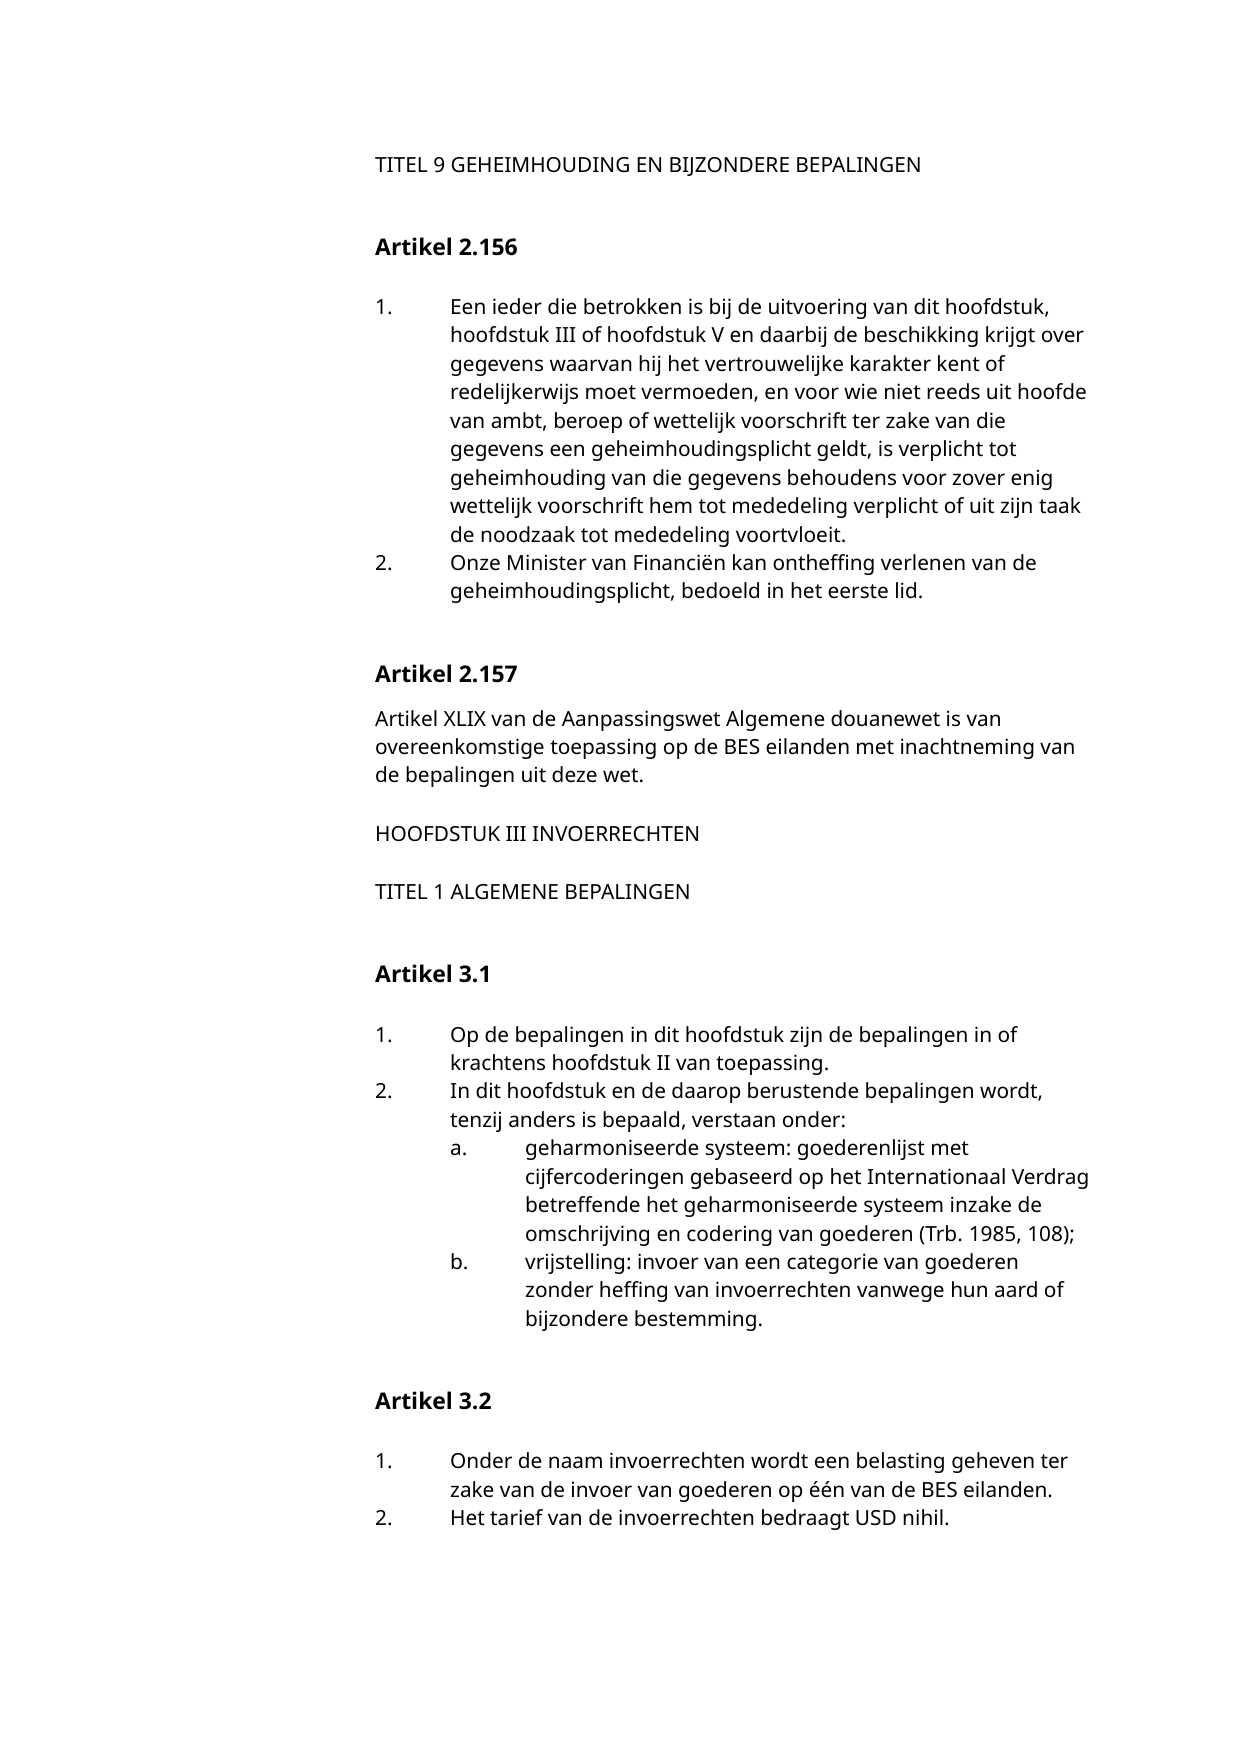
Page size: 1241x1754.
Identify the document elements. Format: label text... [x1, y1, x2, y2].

subtitle Artikel 2.157 [375, 657, 1090, 689]
text Artikel XLIX van de Aanpassingswet Algemene douanewet is van overeenkomstige toepassing op de BES eilanden met inachtneming van de bepalingen uit deze wet. [375, 704, 1090, 789]
subtitle Artikel 3.1 [375, 958, 1090, 990]
list Het tarief van de invoerrechten bedraagt USD nihil. [375, 1503, 1090, 1532]
list vrijstelling: invoer van een categorie van goederen zonder heffing van invoerrechten vanwege hun aard of bijzondere bestemming. [450, 1247, 1090, 1332]
subtitle HOOFDSTUK III INVOERRECHTEN [375, 819, 1090, 847]
list In dit hoofdstuk en de daarop berustende bepalingen wordt, tenzij anders is bepaald, verstaan onder: [375, 1077, 1090, 1133]
list geharmoniseerde systeem: goederenlijst met cijfercoderingen gebaseerd op het Internationaal Verdrag betreffende het geharmoniseerde systeem inzake de omschrijving en codering van goederen (Trb. 1985, 108); [450, 1133, 1090, 1247]
subtitle Artikel 3.2 [375, 1385, 1090, 1416]
subtitle Artikel 2.156 [375, 231, 1090, 262]
list Een ieder die betrokken is bij de uitvoering van dit hoofdstuk, hoofdstuk III of hoofdstuk V en daarbij de beschikking krijgt over gegevens waarvan hij het vertrouwelijke karakter kent of redelijkerwijs moet vermoeden, en voor wie niet reeds uit hoofde van ambt, beroep of wettelijk voorschrift ter zake van die gegevens een geheimhoudingsplicht geldt, is verplicht tot geheimhouding van die gegevens behoudens voor zover enig wettelijk voorschrift hem tot mededeling verplicht of uit zijn taak de noodzaak tot mededeling voortvloeit. [375, 292, 1090, 548]
list Onder de naam invoerrechten wordt een belasting geheven ter zake van de invoer van goederen op één van de BES eilanden. [375, 1446, 1090, 1503]
list Onze Minister van Financiën kan ontheffing verlenen van de geheimhoudingsplicht, bedoeld in het eerste lid. [375, 548, 1090, 605]
list Op de bepalingen in dit hoofdstuk zijn de bepalingen in of krachtens hoofdstuk II van toepassing. [375, 1020, 1090, 1077]
subtitle TITEL 1 ALGEMENE BEPALINGEN [375, 877, 1090, 906]
subtitle TITEL 9 GEHEIMHOUDING EN BIJZONDERE BEPALINGEN [375, 150, 1090, 178]
